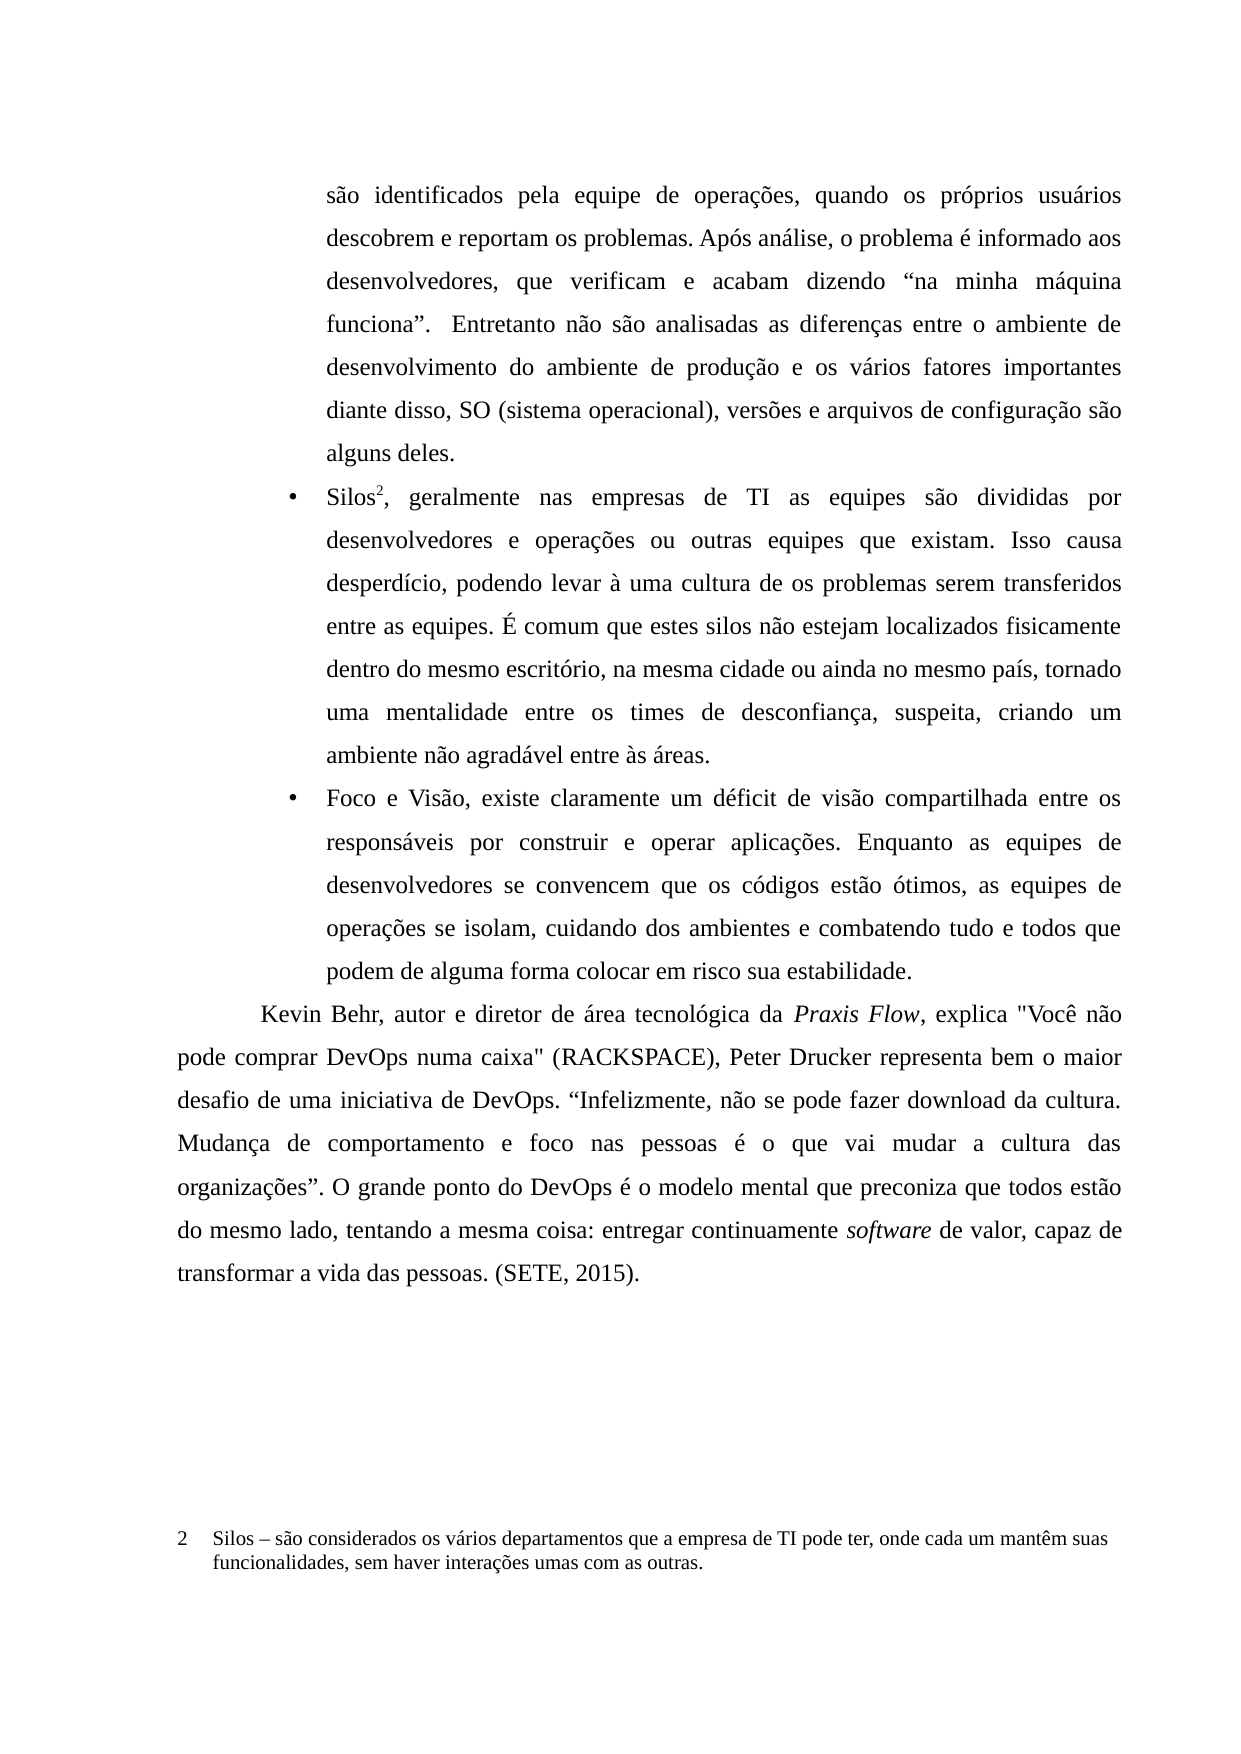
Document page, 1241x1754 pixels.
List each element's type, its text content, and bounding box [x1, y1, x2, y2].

list Silos, geralmente nas empresas de TI as equipes são divididas por desenvolvedores e operações ou outras equipes que existam. Isso causa desperdício, podendo levar à uma cultura de os problemas serem transferidos entre as equipes. É comum que estes silos não estejam localizados fisicamente dentro do mesmo escritório, na mesma cidade ou ainda no mesmo país, tornado uma mentalidade entre os times de desconfiança, suspeita, criando um ambiente não agradável entre às áreas. [288, 482, 1122, 769]
text Kevin Behr, autor e diretor de área tecnológica da Praxis Flow, explica "Você não pode comprar DevOps numa caixa" (RACKSPACE), Peter Drucker representa bem o maior desafio de uma iniciativa de DevOps. “Infelizmente, não se pode fazer download da cultura. Mudança de comportamento e foco nas pessoas é o que vai mudar a cultura das organizações”. O grande ponto do DevOps é o modelo mental que preconiza que todos estão do mesmo lado, tentando a mesma coisa: entregar continuamente software de valor, capaz de transformar a vida das pessoas. (SETE, 2015). [177, 999, 1122, 1287]
list são identificados pela equipe de operações, quando os próprios usuários descobrem e reportam os problemas. Após análise, o problema é informado aos desenvolvedores, que verificam e acabam dizendo “na minha máquina funciona”. Entretanto não são analisadas as diferenças entre o ambiente de desenvolvimento do ambiente de produção e os vários fatores importantes diante disso, SO (sistema operacional), versões e arquivos de configuração são alguns deles. [288, 180, 1122, 467]
list Silos – são considerados os vários departamentos que a empresa de TI pode ter, onde cada um mantêm suas funcionalidades, sem haver interações umas com as outras. [177, 1526, 1122, 1574]
list Foco e Visão, existe claramente um déficit de visão compartilhada entre os responsáveis por construir e operar aplicações. Enquanto as equipes de desenvolvedores se convencem que os códigos estão ótimos, as equipes de operações se isolam, cuidando dos ambientes e combatendo tudo e todos que podem de alguma forma colocar em risco sua estabilidade. [288, 783, 1122, 985]
